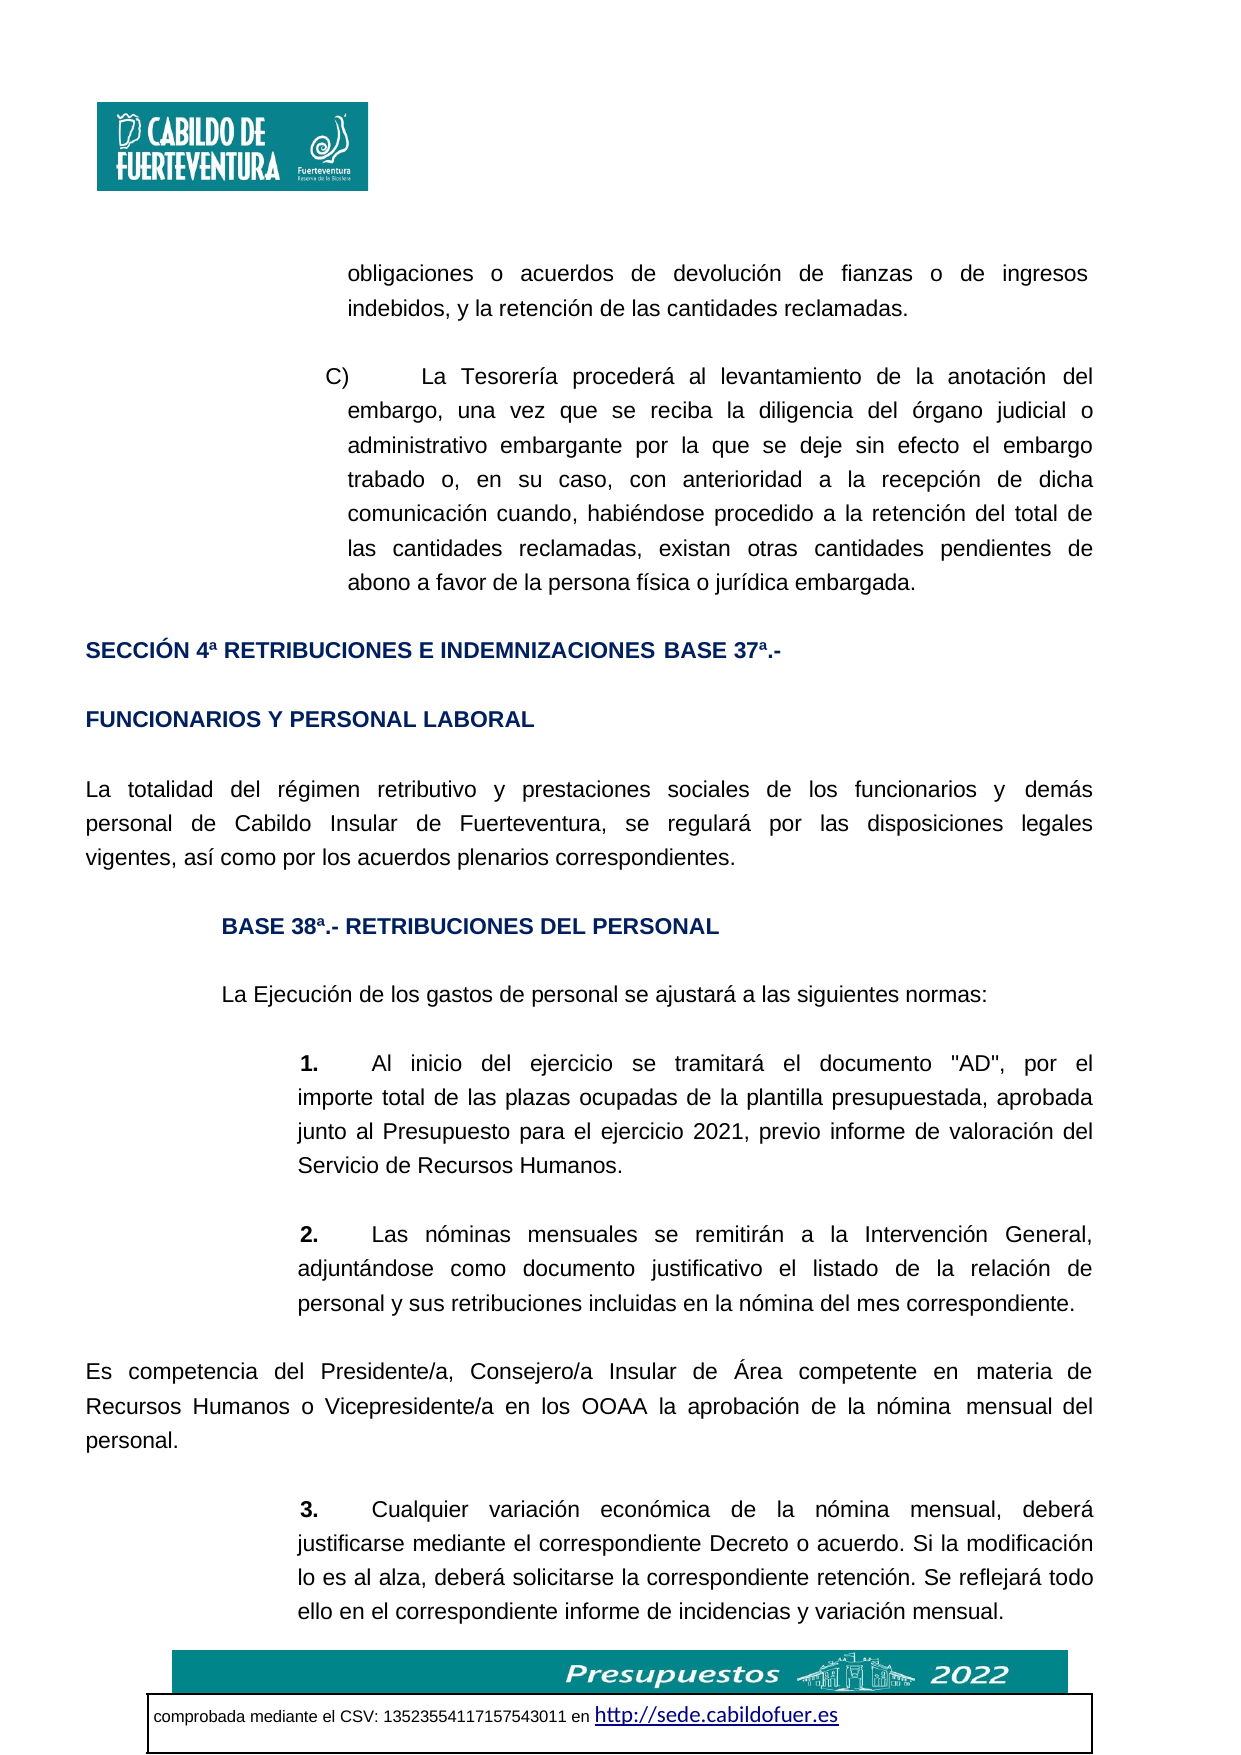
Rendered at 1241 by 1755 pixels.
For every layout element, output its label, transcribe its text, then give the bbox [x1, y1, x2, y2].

list Al inicio del ejercicio se tramitará el documento "AD", por el importe total de las plazas ocupadas de la plantilla presupuestada, aprobada junto al Presupuesto para el ejercicio 2021, previo informe de valoración del Servicio de Recursos Humanos. [226, 1050, 1093, 1179]
text Es competencia del Presidente/a, Consejero/a Insular de Área competente en materia de Recursos Humanos o Vicepresidente/a en los OOAA la aprobación de la nómina mensual del personal. [85, 1358, 1093, 1453]
subtitle SECCIÓN 4ª RETRIBUCIONES E INDEMNIZACIONES BASE 37ª.- FUNCIONARIOS Y PERSONAL LABORAL [85, 637, 807, 732]
text La Ejecución de los gastos de personal se ajustará a las siguientes normas: [221, 981, 1107, 1008]
list Las nóminas mensuales se remitirán a la Intervención General, adjuntándose como documento justificativo el listado de la relación de personal y sus retribuciones incluidas en la nómina del mes correspondiente. [226, 1221, 1093, 1316]
subtitle BASE 38ª.- RETRIBUCIONES DEL PERSONAL [221, 913, 1107, 939]
text La totalidad del régimen retributivo y prestaciones sociales de los funcionarios y demás personal de Cabildo Insular de Fuerteventura, se regulará por las disposiciones legales vigentes, así como por los acuerdos plenarios correspondientes. [85, 776, 1093, 871]
text obligaciones o acuerdos de devolución de fianzas o de ingresos indebidos, y la retención de las cantidades reclamadas. [347, 260, 1093, 321]
list La Tesorería procederá al levantamiento de la anotación del embargo, una vez que se reciba la diligencia del órgano judicial o administrativo embargante por la que se deje sin efecto el embargo trabado o, en su caso, con anterioridad a la recepción de dicha comunicación cuando, habiéndose procedido a la retención del total de las cantidades reclamadas, existan otras cantidades pendientes de abono a favor de la persona física o jurídica embargada. [251, 363, 1093, 595]
list Cualquier variación económica de la nómina mensual, deberá justificarse mediante el correspondiente Decreto o acuerdo. Si la modificación lo es al alza, deberá solicitarse la correspondiente retención. Se reflejará todo ello en el correspondiente informe de incidencias y variación mensual. [226, 1496, 1093, 1625]
